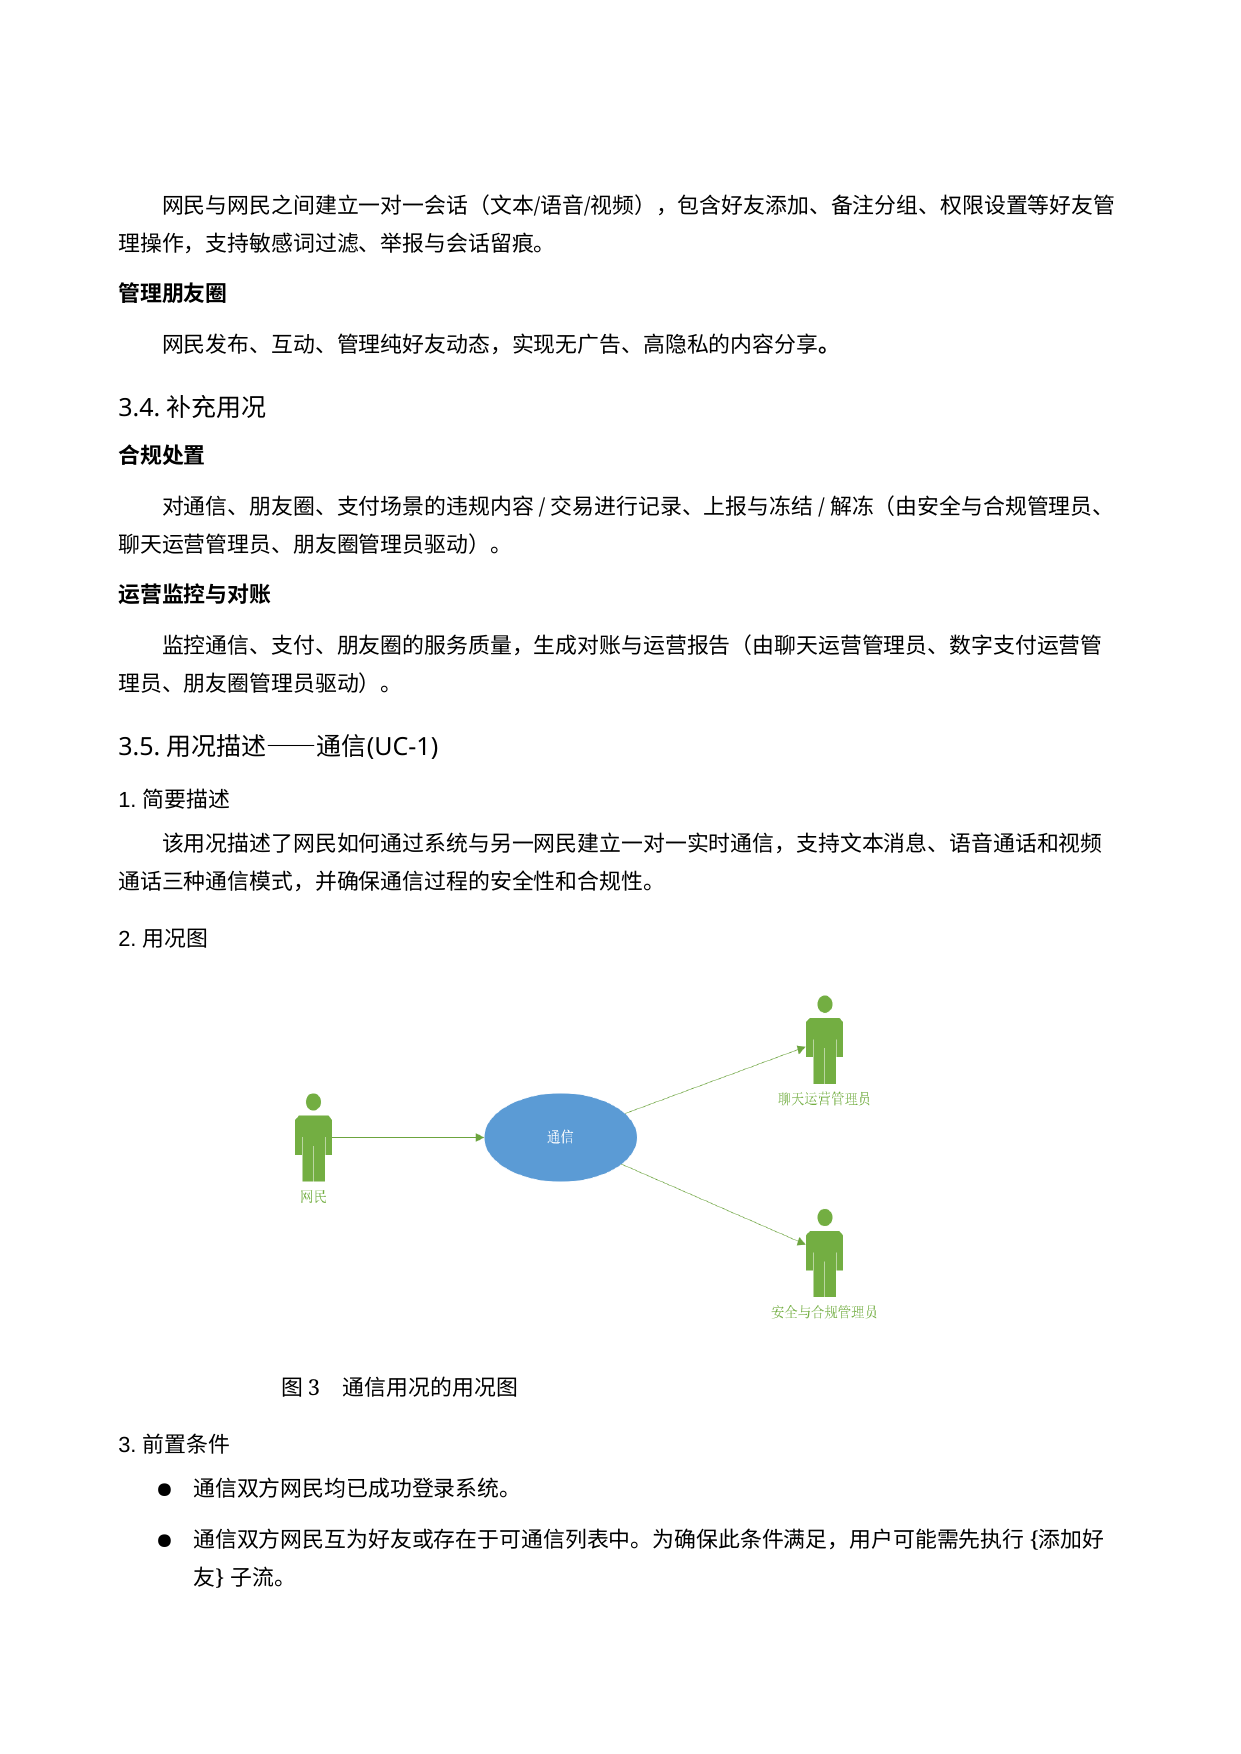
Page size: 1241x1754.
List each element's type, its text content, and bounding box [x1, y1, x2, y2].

text 该用况描述了网民如何通过系统与另一网民建立一对一实时通信，支持文本消息、语音通话和视频通话三种通信模式，并确保通信过程的安全性和合规性。 [118, 826, 1122, 896]
subtitle 用况描述——通信(UC-1) [118, 727, 1122, 763]
text 对通信、朋友圈、支付场景的违规内容 / 交易进行记录、上报与冻结 / 解冻（由安全与合规管理员、聊天运营管理员、朋友圈管理员驱动）。 [118, 489, 1122, 558]
text 网民发布、互动、管理纯好友动态，实现无广告、高隐私的内容分享。 [118, 327, 1122, 359]
subtitle 补充用况 [118, 388, 1122, 424]
text 图3 通信用况的用况图 [118, 965, 1122, 1402]
subtitle 用况图 [118, 921, 1122, 952]
text 监控通信、支付、朋友圈的服务质量，生成对账与运营报告（由聊天运营管理员、数字支付运营管理员、朋友圈管理员驱动）。 [118, 628, 1122, 698]
text 网民与网民之间建立一对一会话（文本/语音/视频），包含好友添加、备注分组、权限设置等好友管理操作，支持敏感词过滤、举报与会话留痕。 [118, 188, 1122, 257]
picture [248, 975, 888, 1352]
subtitle 简要描述 [118, 782, 1122, 814]
text 合规处置 [118, 438, 1122, 469]
list 通信双方网民互为好友或存在于可通信列表中。为确保此条件满足，用户可能需先执行 {添加好友} 子流。 [156, 1522, 1122, 1592]
text 管理朋友圈 [118, 276, 1122, 308]
text 运营监控与对账 [118, 577, 1122, 609]
subtitle 前置条件 [118, 1427, 1122, 1458]
list 通信双方网民均已成功登录系统。 [156, 1471, 1122, 1503]
